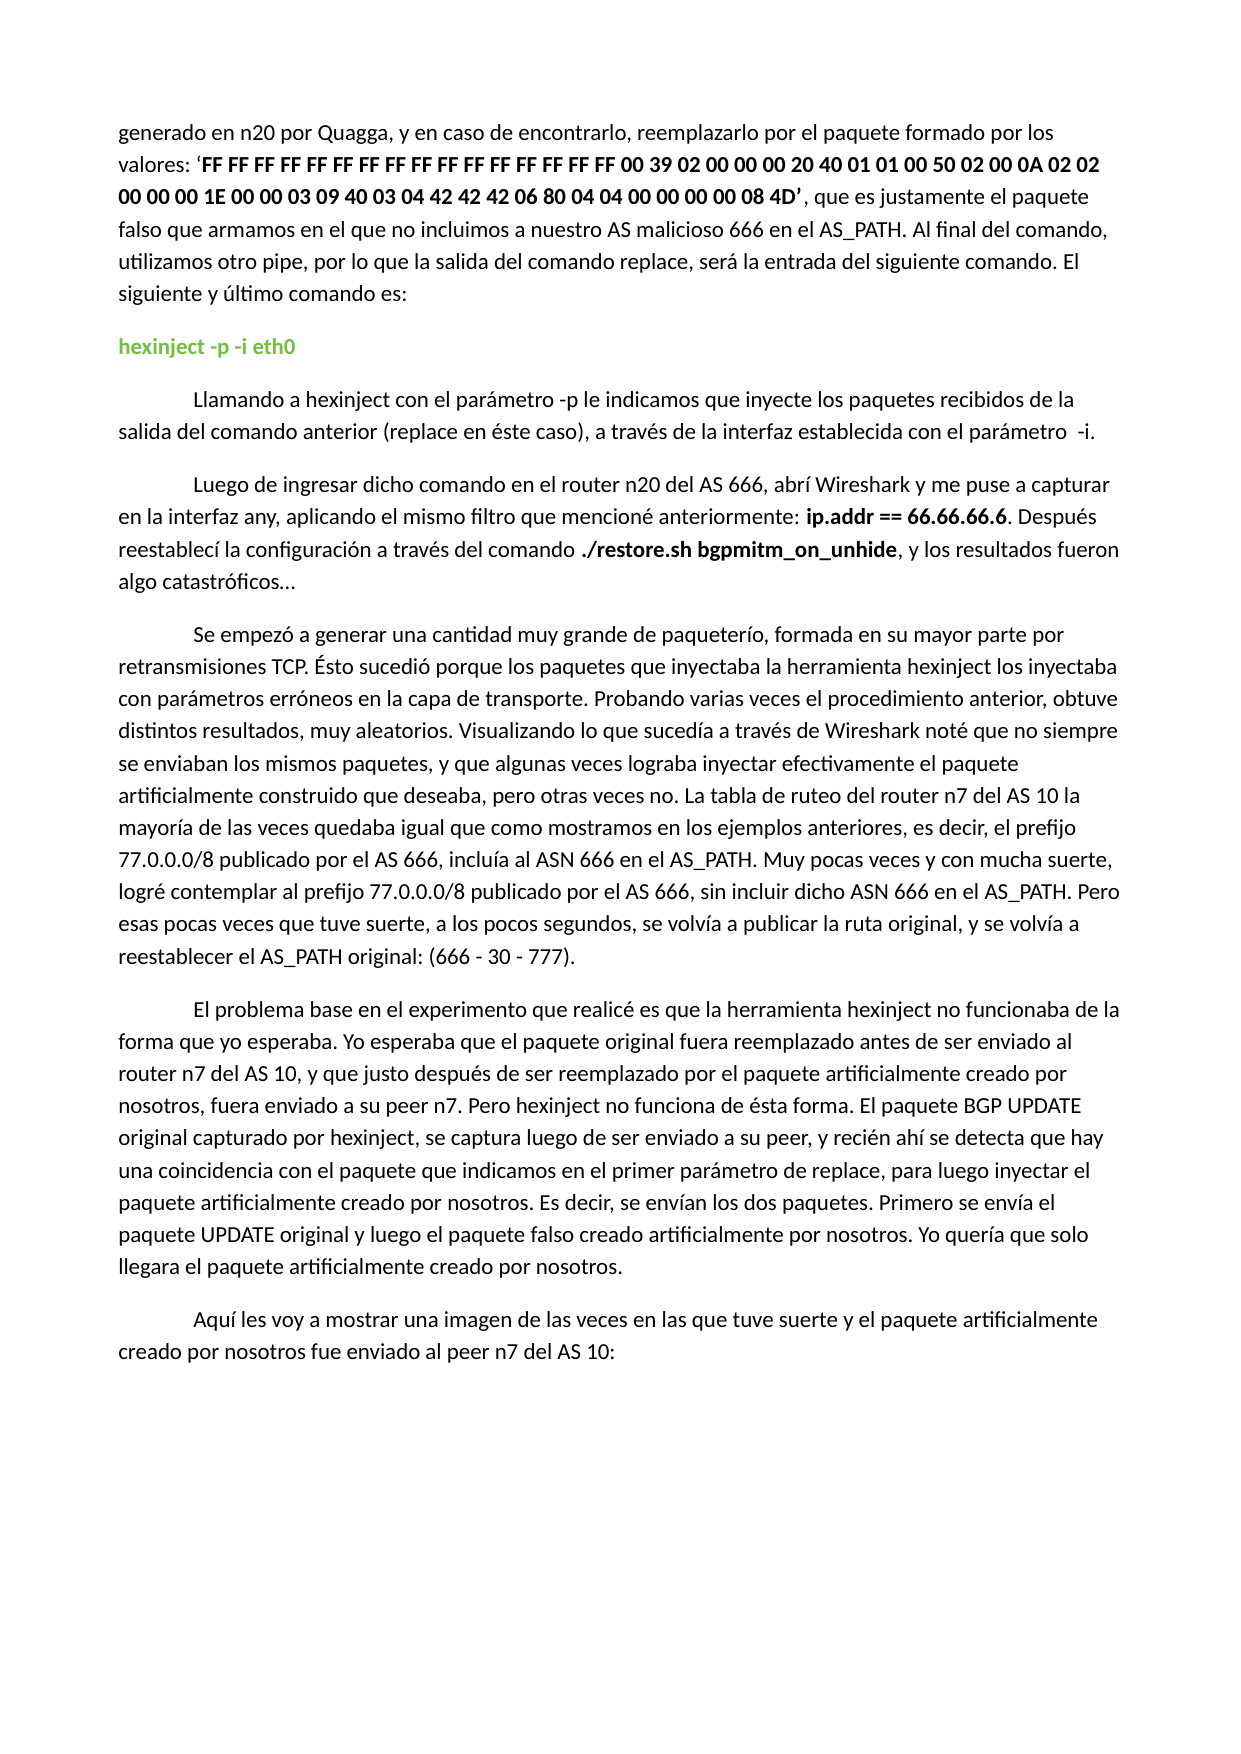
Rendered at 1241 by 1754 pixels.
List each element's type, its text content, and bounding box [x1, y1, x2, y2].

text hexinject -p -i eth0 [118, 332, 1122, 360]
text Se empezó a generar una cantidad muy grande de paqueterío, formada en su mayor parte por retransmisiones TCP. Ésto sucedió porque los paquetes que inyectaba la herramienta hexinject los inyectaba con parámetros erróneos en la capa de transporte. Probando varias veces el procedimiento anterior, obtuve distintos resultados, muy aleatorios. Visualizando lo que sucedía a través de Wireshark noté que no siempre se enviaban los mismos paquetes, y que algunas veces lograba inyectar efectivamente el paquete artificialmente construido que deseaba, pero otras veces no. La tabla de ruteo del router n7 del AS 10 la mayoría de las veces quedaba igual que como mostramos en los ejemplos anteriores, es decir, el prefijo 77.0.0.0/8 publicado por el AS 666, incluía al ASN 666 en el AS_PATH. Muy pocas veces y con mucha suerte, logré contemplar al prefijo 77.0.0.0/8 publicado por el AS 666, sin incluir dicho ASN 666 en el AS_PATH. Pero esas pocas veces que tuve suerte, a los pocos segundos, se volvía a publicar la ruta original, y se volvía a reestablecer el AS_PATH original: (666 - 30 - 777). [118, 620, 1122, 970]
text Aquí les voy a mostrar una imagen de las veces en las que tuve suerte y el paquete artificialmente creado por nosotros fue enviado al peer n7 del AS 10: [118, 1305, 1122, 1366]
text Llamando a hexinject con el parámetro -p le indicamos que inyecte los paquetes recibidos de la salida del comando anterior (replace en éste caso), a través de la interfaz establecida con el parámetro -i. [118, 385, 1122, 445]
text El problema base en el experimento que realicé es que la herramienta hexinject no funcionaba de la forma que yo esperaba. Yo esperaba que el paquete original fuera reemplazado antes de ser enviado al router n7 del AS 10, y que justo después de ser reemplazado por el paquete artificialmente creado por nosotros, fuera enviado a su peer n7. Pero hexinject no funciona de ésta forma. El paquete BGP UPDATE original capturado por hexinject, se captura luego de ser enviado a su peer, y recién ahí se detecta que hay una coincidencia con el paquete que indicamos en el primer parámetro de replace, para luego inyectar el paquete artificialmente creado por nosotros. Es decir, se envían los dos paquetes. Primero se envía el paquete UPDATE original y luego el paquete falso creado artificialmente por nosotros. Yo quería que solo llegara el paquete artificialmente creado por nosotros. [118, 995, 1122, 1280]
text Luego de ingresar dicho comando en el router n20 del AS 666, abrí Wireshark y me puse a capturar en la interfaz any, aplicando el mismo filtro que mencioné anteriormente: ip.addr == 66.66.66.6. Después reestablecí la configuración a través del comando ./restore.sh bgpmitm_on_unhide, y los resultados fueron algo catastróficos… [118, 470, 1122, 595]
text generado en n20 por Quagga, y en caso de encontrarlo, reemplazarlo por el paquete formado por los valores: ‘FF FF FF FF FF FF FF FF FF FF FF FF FF FF FF FF 00 39 02 00 00 00 20 40 01 01 00 50 02 00 0A 02 02 00 00 00 1E 00 00 03 09 40 03 04 42 42 42 06 80 04 04 00 00 00 00 08 4D’, que es justamente el paquete falso que armamos en el que no incluimos a nuestro AS malicioso 666 en el AS_PATH. Al final del comando, utilizamos otro pipe, por lo que la salida del comando replace, será la entrada del siguiente comando. El siguiente y último comando es: [118, 118, 1122, 307]
